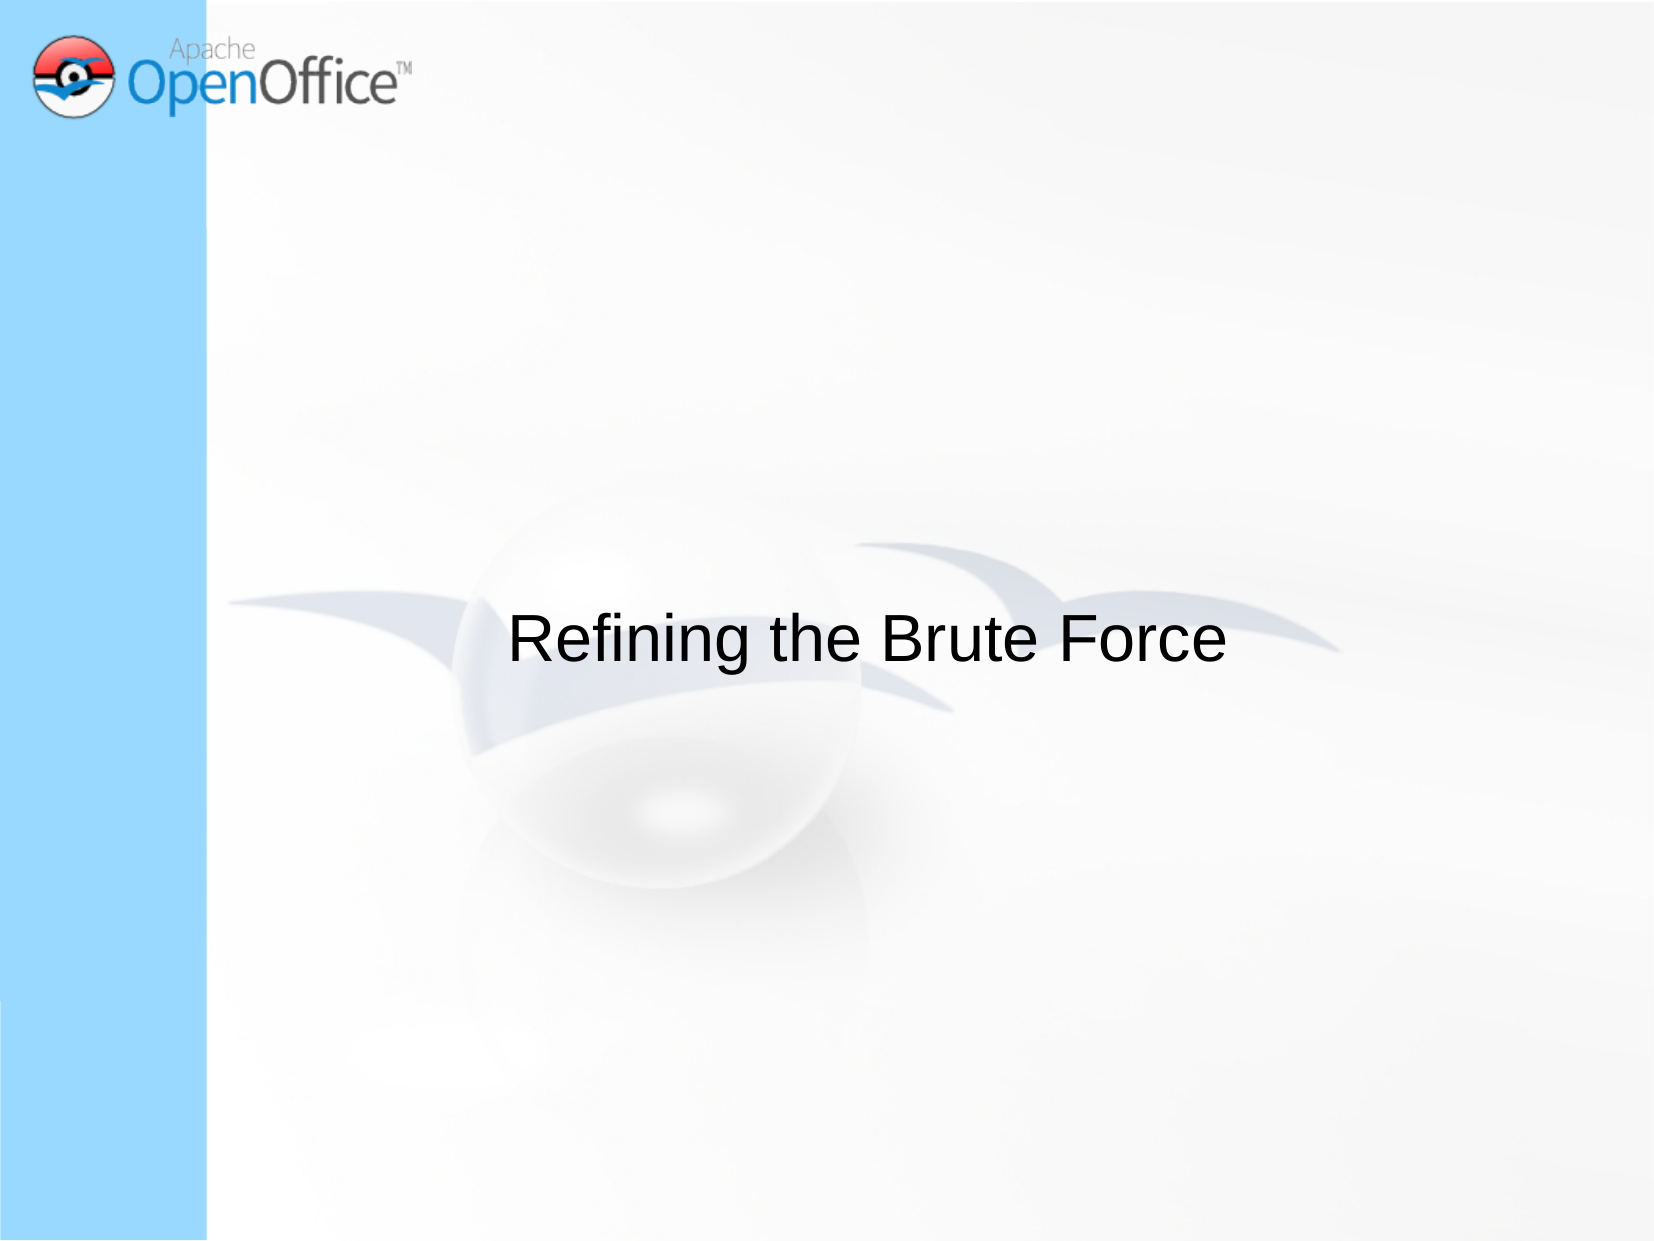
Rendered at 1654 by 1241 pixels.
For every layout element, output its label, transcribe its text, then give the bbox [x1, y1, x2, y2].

subtitle Refining the Brute Force [165, 108, 1571, 1168]
picture [31, 2, 1654, 1241]
